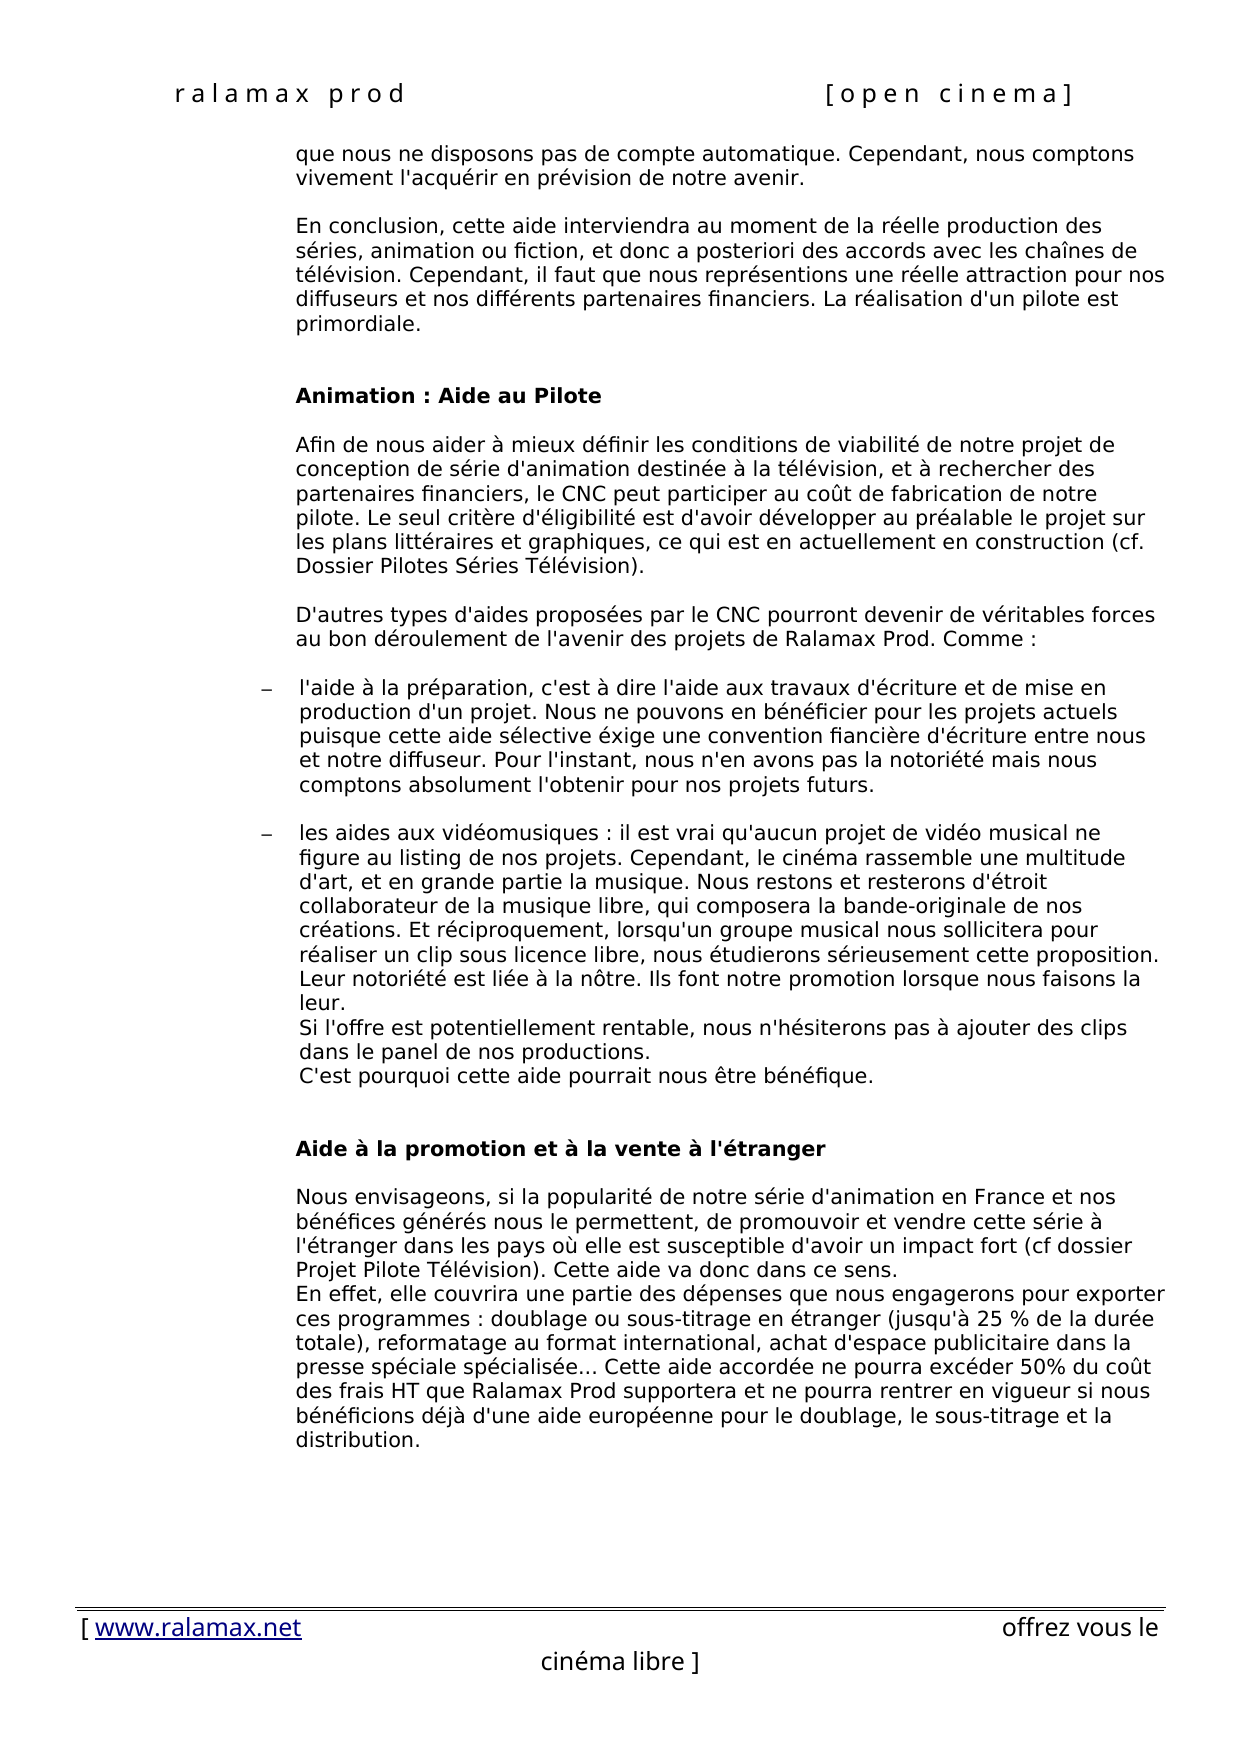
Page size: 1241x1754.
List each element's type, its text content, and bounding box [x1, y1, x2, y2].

text Nous envisageons, si la popularité de notre série d'animation en France et nos bénéfices générés nous le permettent, de promouvoir et vendre cette série à l'étranger dans les pays où elle est susceptible d'avoir un impact fort (cf dossier Projet Pilote Télévision). Cette aide va donc dans ce sens. [74, 1185, 1166, 1282]
text Aide à la promotion et à la vente à l'étranger [74, 1137, 1166, 1161]
list l'aide à la préparation, c'est à dire l'aide aux travaux d'écriture et de mise en production d'un projet. Nous ne pouvons en bénéficier pour les projets actuels puisque cette aide sélective éxige une convention fiancière d'écriture entre nous et notre diffuseur. Pour l'instant, nous n'en avons pas la notoriété mais nous comptons absolument l'obtenir pour nos projets futurs. [261, 676, 1166, 797]
list C'est pourquoi cette aide pourrait nous être bénéfique. [261, 1064, 1166, 1088]
text Animation : Aide au Pilote [74, 384, 1166, 409]
text que nous ne disposons pas de compte automatique. Cependant, nous comptons vivement l'acquérir en prévision de notre avenir. [74, 142, 1166, 190]
text D'autres types d'aides proposées par le CNC pourront devenir de véritables forces au bon déroulement de l'avenir des projets de Ralamax Prod. Comme : [74, 603, 1166, 651]
text Afin de nous aider à mieux définir les conditions de viabilité de notre projet de conception de série d'animation destinée à la télévision, et à rechercher des partenaires financiers, le CNC peut participer au coût de fabrication de notre pilote. Le seul critère d'éligibilité est d'avoir développer au préalable le projet sur les plans littéraires et graphiques, ce qui est en actuellement en construction (cf. Dossier Pilotes Séries Télévision). [74, 433, 1166, 579]
list les aides aux vidéomusiques : il est vrai qu'aucun projet de vidéo musical ne figure au listing de nos projets. Cependant, le cinéma rassemble une multitude d'art, et en grande partie la musique. Nous restons et resterons d'étroit collaborateur de la musique libre, qui composera la bande-originale de nos créations. Et réciproquement, lorsqu'un groupe musical nous sollicitera pour réaliser un clip sous licence libre, nous étudierons sérieusement cette proposition. Leur notoriété est liée à la nôtre. Ils font notre promotion lorsque nous faisons la leur. [261, 821, 1166, 1016]
text En effet, elle couvrira une partie des dépenses que nous engagerons pour exporter ces programmes : doublage ou sous-titrage en étranger (jusqu'à 25 % de la durée totale), reformatage au format international, achat d'espace publicitaire dans la presse spéciale spécialisée... Cette aide accordée ne pourra excéder 50% du coût des frais HT que Ralamax Prod supportera et ne pourra rentrer en vigueur si nous bénéficions déjà d'une aide européenne pour le doublage, le sous-titrage et la distribution. [74, 1282, 1166, 1452]
text En conclusion, cette aide interviendra au moment de la réelle production des séries, animation ou fiction, et donc a posteriori des accords avec les chaînes de télévision. Cependant, il faut que nous représentions une réelle attraction pour nos diffuseurs et nos différents partenaires financiers. La réalisation d'un pilote est primordiale. [74, 214, 1166, 336]
list Si l'offre est potentiellement rentable, nous n'hésiterons pas à ajouter des clips dans le panel de nos productions. [261, 1016, 1166, 1064]
